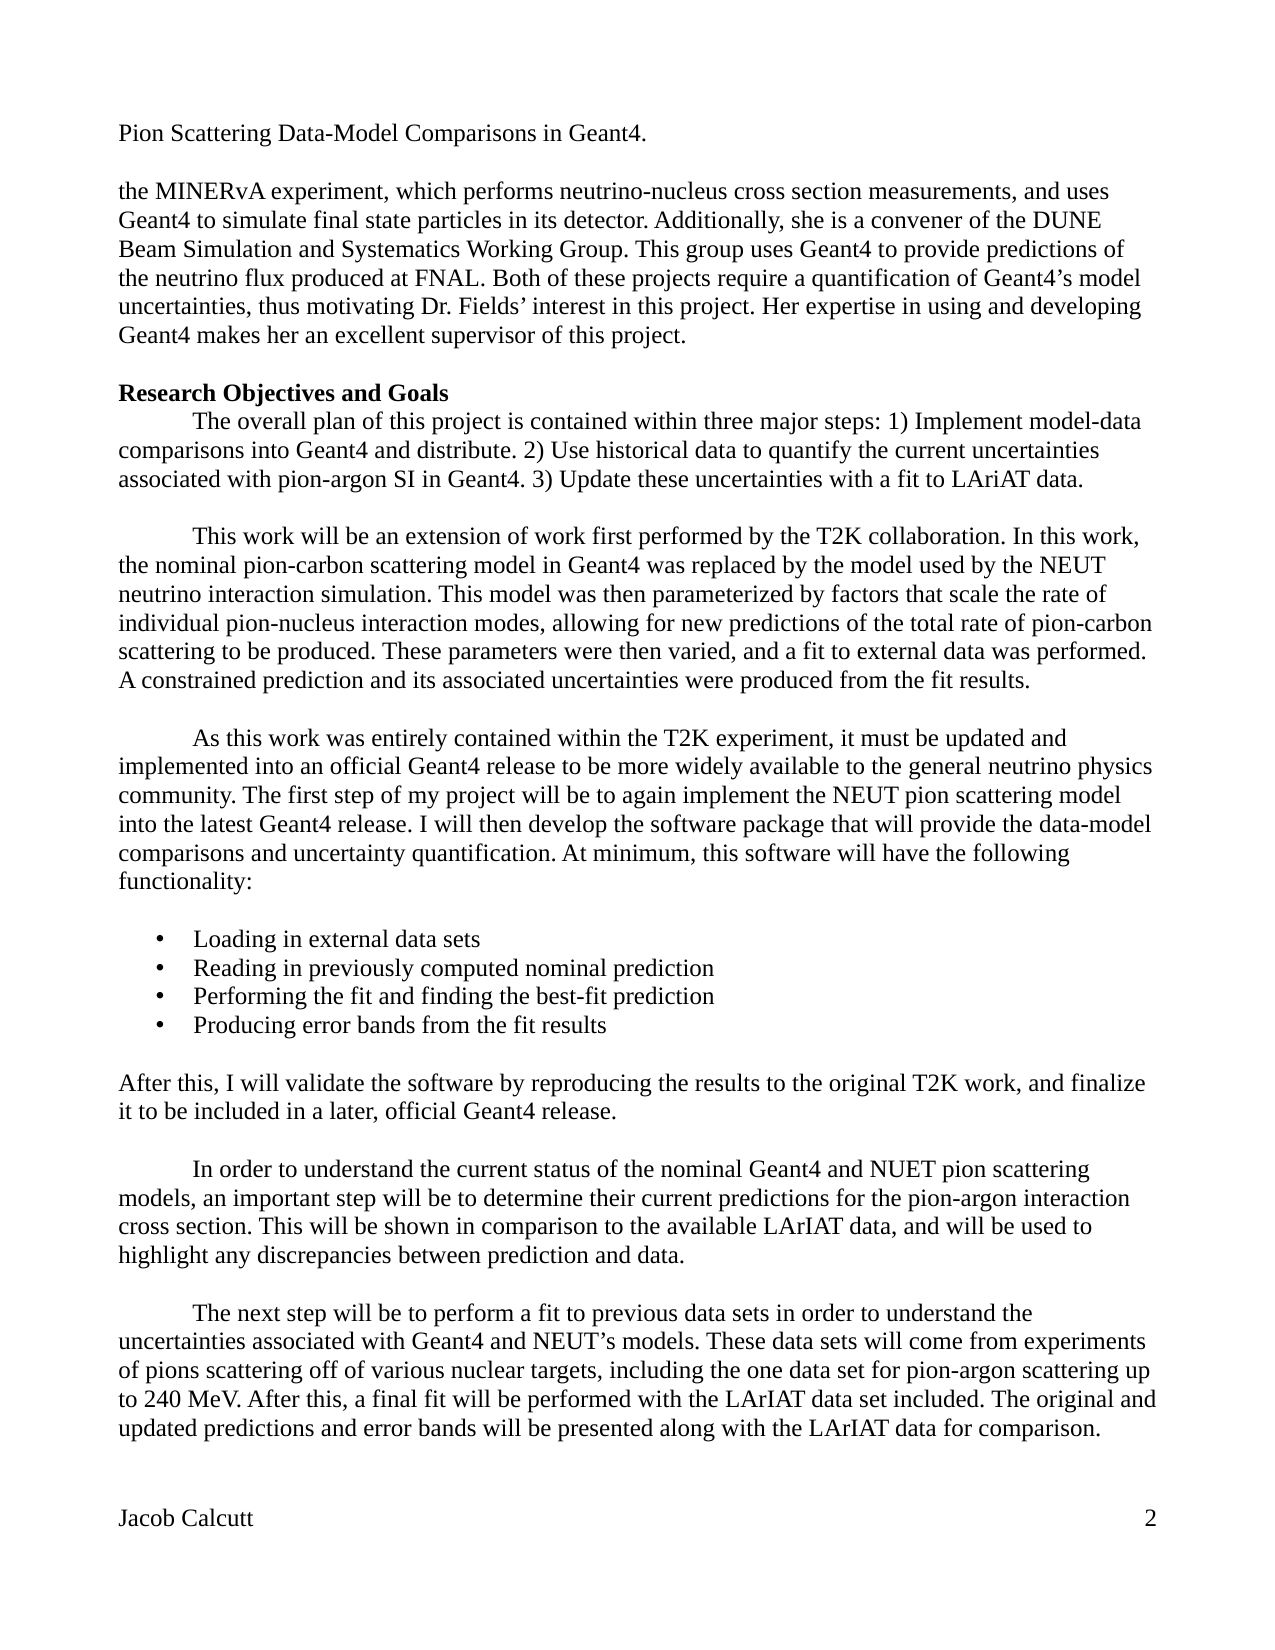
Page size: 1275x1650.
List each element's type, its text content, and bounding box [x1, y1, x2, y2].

text the MINERvA experiment, which performs neutrino-nucleus cross section measurements, and uses Geant4 to simulate final state particles in its detector. Additionally, she is a convener of the DUNE Beam Simulation and Systematics Working Group. This group uses Geant4 to provide predictions of the neutrino flux produced at FNAL. Both of these projects require a quantification of Geant4’s model uncertainties, thus motivating Dr. Fields’ interest in this project. Her expertise in using and developing Geant4 makes her an excellent supervisor of this project. [118, 176, 1157, 349]
list Loading in external data sets [156, 924, 1157, 953]
text Research Objectives and Goals [118, 378, 1157, 406]
text In order to understand the current status of the nominal Geant4 and NUET pion scattering models, an important step will be to determine their current predictions for the pion-argon interaction cross section. This will be shown in comparison to the available LArIAT data, and will be used to highlight any discrepancies between prediction and data. [118, 1154, 1157, 1269]
list Performing the fit and finding the best-fit prediction [156, 981, 1157, 1010]
text After this, I will validate the software by reproducing the results to the original T2K work, and finalize it to be included in a later, official Geant4 release. [118, 1068, 1157, 1125]
text As this work was entirely contained within the T2K experiment, it must be updated and implemented into an official Geant4 release to be more widely available to the general neutrino physics community. The first step of my project will be to again implement the NEUT pion scattering model into the latest Geant4 release. I will then develop the software package that will provide the data-model comparisons and uncertainty quantification. At minimum, this software will have the following functionality: [118, 723, 1157, 895]
text This work will be an extension of work first performed by the T2K collaboration. In this work, the nominal pion-carbon scattering model in Geant4 was replaced by the model used by the NEUT neutrino interaction simulation. This model was then parameterized by factors that scale the rate of individual pion-nucleus interaction modes, allowing for new predictions of the total rate of pion-carbon scattering to be produced. These parameters were then varied, and a fit to external data was performed. A constrained prediction and its associated uncertainties were produced from the fit results. [118, 521, 1157, 694]
list Reading in previously computed nominal prediction [156, 953, 1157, 981]
list Producing error bands from the fit results [156, 1010, 1157, 1039]
text The overall plan of this project is contained within three major steps: 1) Implement model-data comparisons into Geant4 and distribute. 2) Use historical data to quantify the current uncertainties associated with pion-argon SI in Geant4. 3) Update these uncertainties with a fit to LAriAT data. [118, 406, 1157, 493]
text The next step will be to perform a fit to previous data sets in order to understand the uncertainties associated with Geant4 and NEUT’s models. These data sets will come from experiments of pions scattering off of various nuclear targets, including the one data set for pion-argon scattering up to 240 MeV. After this, a final fit will be performed with the LArIAT data set included. The original and updated predictions and error bands will be presented along with the LArIAT data for comparison. [118, 1298, 1157, 1441]
